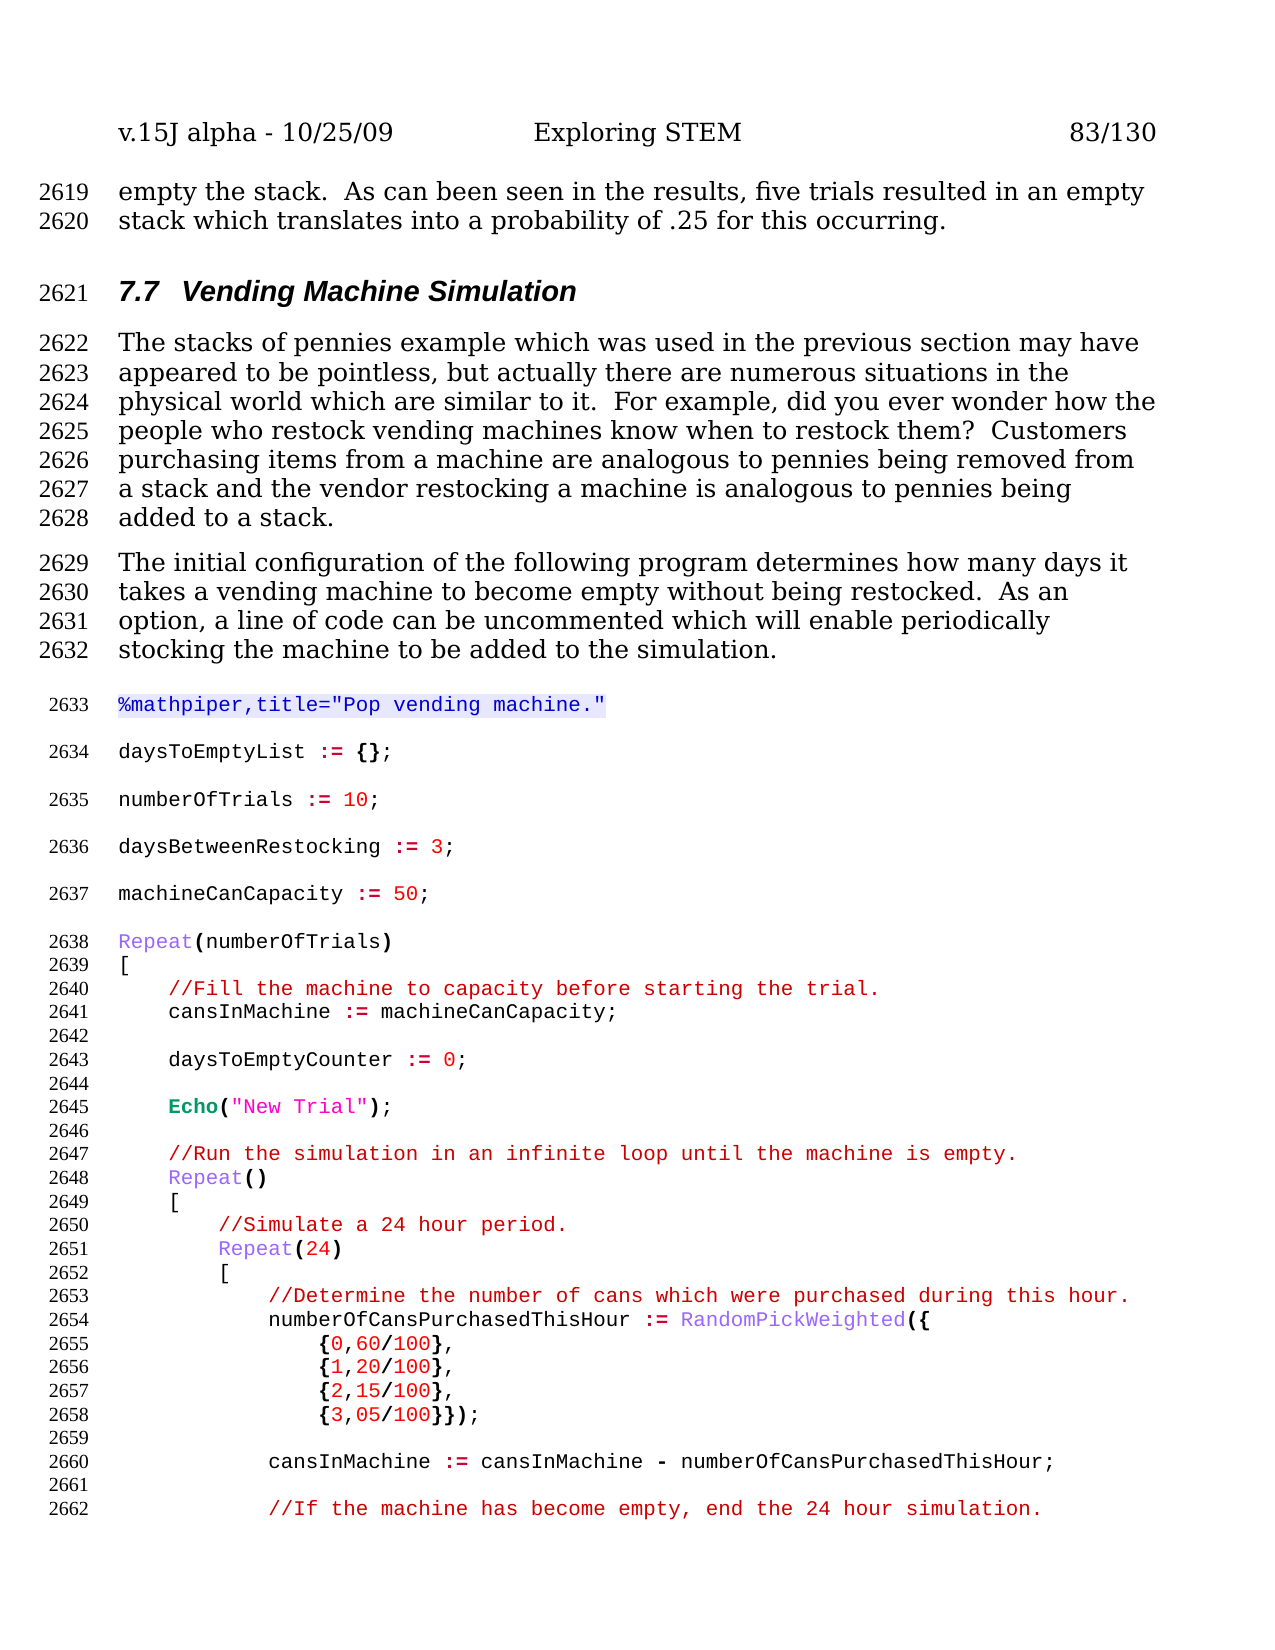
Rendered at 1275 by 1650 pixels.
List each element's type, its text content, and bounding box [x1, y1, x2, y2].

text //Run the simulation in an infinite loop until the machine is empty. [118, 1143, 1157, 1167]
text {3,05/100}}); [118, 1403, 1157, 1427]
text {2,15/100}, [118, 1380, 1157, 1403]
text daysBetweenRestocking := 3; [118, 836, 1157, 860]
text Echo("New Trial"); [118, 1096, 1157, 1120]
text //Simulate a 24 hour period. [118, 1214, 1157, 1238]
text numberOfTrials := 10; [118, 789, 1157, 812]
text numberOfCansPurchasedThisHour := RandomPickWeighted({ [118, 1309, 1157, 1333]
text daysToEmptyCounter := 0; [118, 1049, 1157, 1072]
text cansInMachine := machineCanCapacity; [118, 1002, 1157, 1025]
text //Determine the number of cans which were purchased during this hour. [118, 1285, 1157, 1309]
subtitle Vending Machine Simulation [118, 274, 1157, 308]
text [ [118, 1262, 1157, 1285]
text Repeat() [118, 1167, 1157, 1191]
text machineCanCapacity := 50; [118, 883, 1157, 907]
text %mathpiper,title="Pop vending machine." [118, 694, 1157, 718]
text cansInMachine := cansInMachine - numberOfCansPurchasedThisHour; [118, 1451, 1157, 1474]
text {1,20/100}, [118, 1356, 1157, 1380]
text {0,60/100}, [118, 1333, 1157, 1356]
text //Fill the machine to capacity before starting the trial. [118, 978, 1157, 1002]
text The stacks of pennies example which was used in the previous section may have appeared to be pointless, but actually there are numerous situations in the physical world which are similar to it. For example, did you ever wonder how the people who restock vending machines know when to restock them? Customers purchasing items from a machine are analogous to pennies being removed from a stack and the vendor restocking a machine is analogous to pennies being added to a stack. [118, 329, 1157, 533]
text Repeat(numberOfTrials) [118, 931, 1157, 954]
text //If the machine has become empty, end the 24 hour simulation. [118, 1498, 1157, 1522]
text The initial configuration of the following program determines how many days it takes a vending machine to become empty without being restocked. As an option, a line of code can be uncommented which will enable periodically stocking the machine to be added to the simulation. [118, 548, 1157, 664]
text daysToEmptyList := {}; [118, 741, 1157, 765]
text [ [118, 1191, 1157, 1214]
text empty the stack. As can been seen in the results, five trials resulted in an empty stack which translates into a probability of .25 for this occurring. [118, 177, 1157, 235]
text Repeat(24) [118, 1238, 1157, 1262]
text [ [118, 954, 1157, 978]
